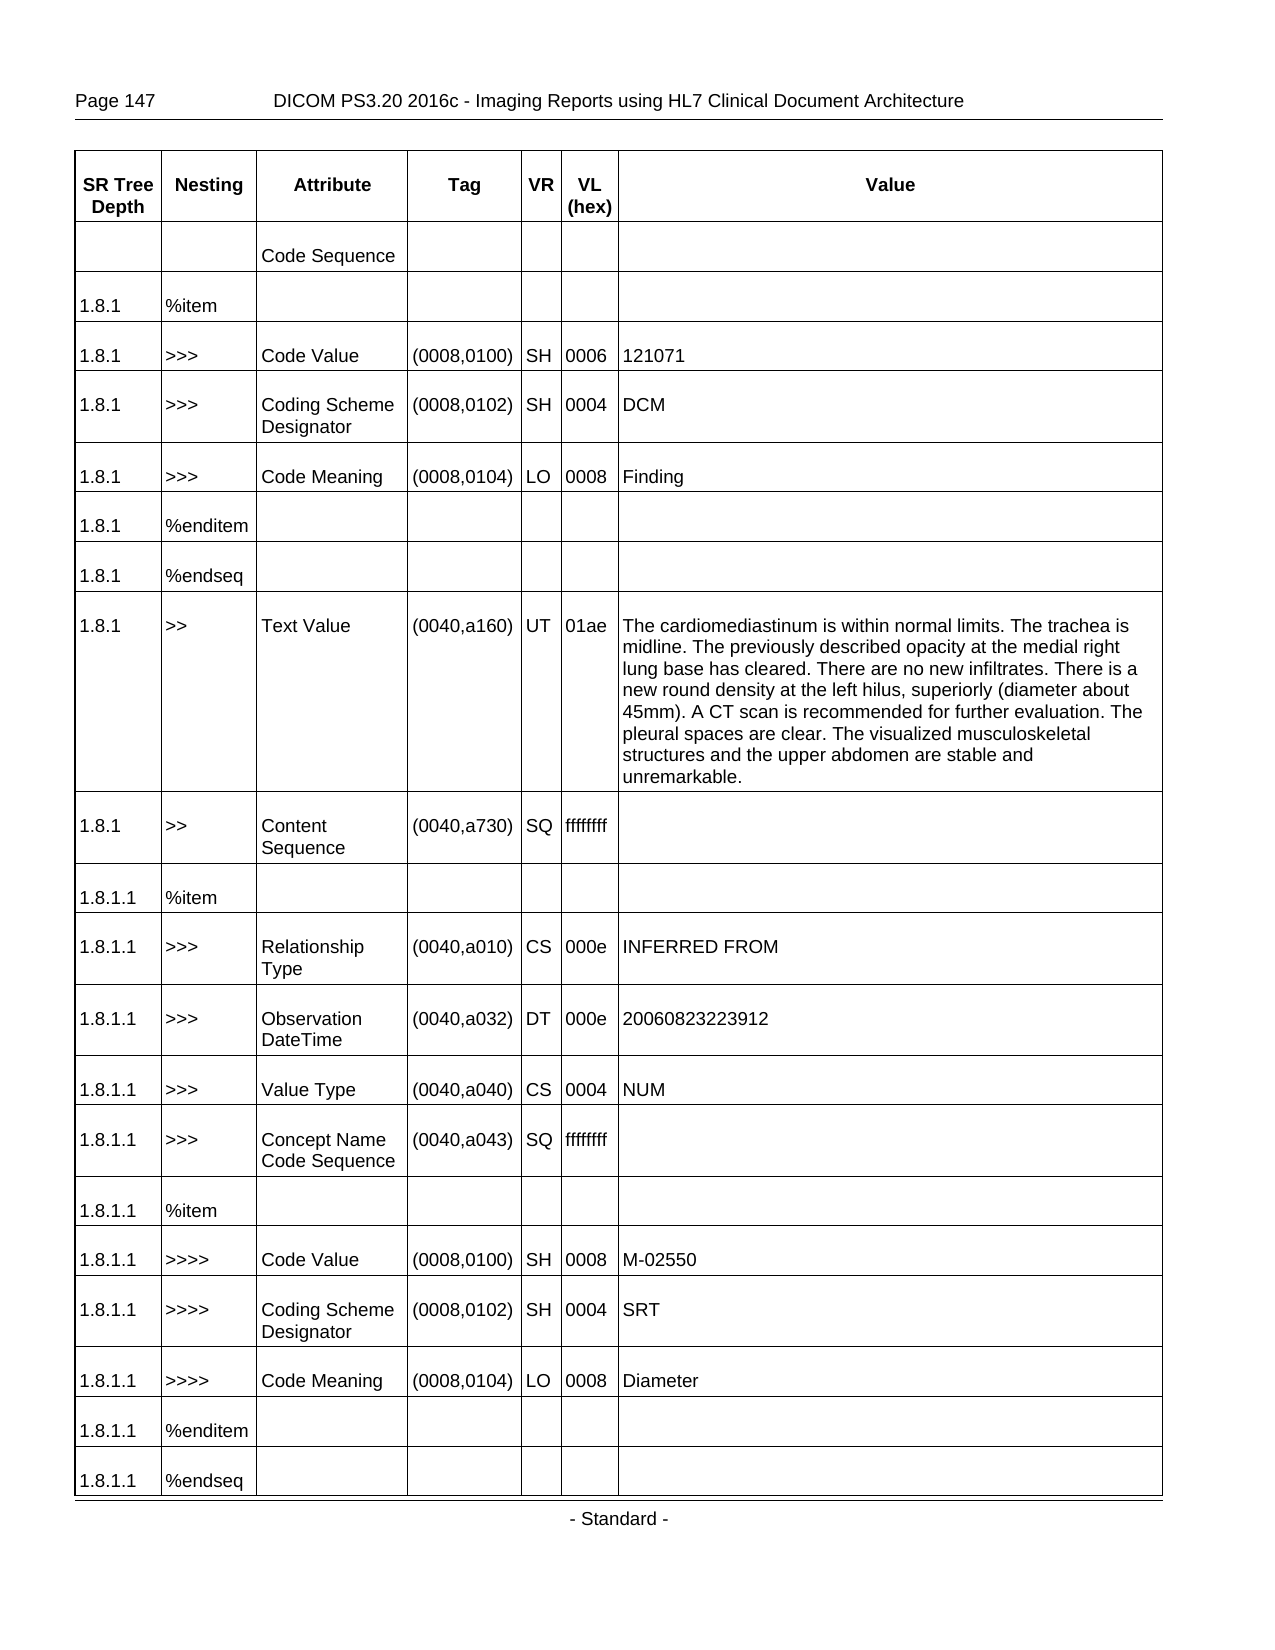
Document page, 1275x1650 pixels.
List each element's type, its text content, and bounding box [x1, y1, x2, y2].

table_cell [562, 542, 618, 591]
table_cell LO [522, 1347, 561, 1396]
table_cell Content Sequence [257, 792, 407, 862]
table_cell 1.8.1.1 [76, 1056, 161, 1104]
table_cell SH [522, 1276, 561, 1346]
table_cell %item [162, 1177, 256, 1225]
table_cell %enditem [162, 492, 256, 541]
table_cell UT [522, 592, 561, 791]
table_cell >>> [162, 1105, 256, 1176]
table_cell [522, 222, 561, 271]
table_cell >>> [162, 913, 256, 983]
table_cell (0008,0102) [408, 371, 521, 442]
table_cell [257, 542, 407, 591]
table_cell [76, 222, 161, 271]
table_cell 1.8.1.1 [76, 1447, 161, 1495]
table_cell [619, 792, 1162, 862]
table_cell 0006 [562, 322, 618, 370]
table_header VR [522, 151, 561, 221]
table_cell [257, 1397, 407, 1446]
table_cell SH [522, 322, 561, 370]
table_cell (0040,a043) [408, 1105, 521, 1176]
table_cell [257, 864, 407, 912]
table_cell [257, 492, 407, 541]
table_cell INFERRED FROM [619, 913, 1162, 983]
table_cell 000e [562, 985, 618, 1055]
table_cell (0040,a160) [408, 592, 521, 791]
table_cell %item [162, 864, 256, 912]
table_header Tag [408, 151, 521, 221]
table_cell 1.8.1.1 [76, 1177, 161, 1225]
table_cell Concept Name Code Sequence [257, 1105, 407, 1176]
table_cell (0008,0102) [408, 1276, 521, 1346]
table_cell 1.8.1 [76, 322, 161, 370]
table_cell 1.8.1.1 [76, 1226, 161, 1275]
table_cell >>> [162, 1056, 256, 1104]
table_cell (0040,a010) [408, 913, 521, 983]
table_cell 1.8.1.1 [76, 1397, 161, 1446]
table_cell [408, 1447, 521, 1495]
table_cell %enditem [162, 1397, 256, 1446]
table_cell [562, 1177, 618, 1225]
table_cell ffffffff [562, 1105, 618, 1176]
table_cell [619, 272, 1162, 321]
table_cell SH [522, 371, 561, 442]
table_cell Observation DateTime [257, 985, 407, 1055]
table_cell 01ae [562, 592, 618, 791]
table_cell 1.8.1.1 [76, 864, 161, 912]
table_cell [257, 272, 407, 321]
table_cell Coding Scheme Designator [257, 371, 407, 442]
table_cell [562, 222, 618, 271]
table_cell 0008 [562, 443, 618, 491]
table_cell 0004 [562, 371, 618, 442]
table_cell Relationship Type [257, 913, 407, 983]
table_cell 121071 [619, 322, 1162, 370]
table_cell DCM [619, 371, 1162, 442]
table_cell 0004 [562, 1276, 618, 1346]
table_cell ffffffff [562, 792, 618, 862]
table_cell DT [522, 985, 561, 1055]
table_cell (0040,a730) [408, 792, 521, 862]
table_cell %endseq [162, 542, 256, 591]
table_cell CS [522, 913, 561, 983]
table_cell 1.8.1.1 [76, 1105, 161, 1176]
table_cell (0008,0104) [408, 1347, 521, 1396]
table_cell [562, 1397, 618, 1446]
table_cell CS [522, 1056, 561, 1104]
table_cell SQ [522, 1105, 561, 1176]
table_cell M-02550 [619, 1226, 1162, 1275]
table_header Nesting [162, 151, 256, 221]
table_cell [619, 864, 1162, 912]
table_cell %endseq [162, 1447, 256, 1495]
table_cell [562, 1447, 618, 1495]
table_cell [619, 492, 1162, 541]
table_cell 1.8.1 [76, 792, 161, 862]
table_header Attribute [257, 151, 407, 221]
table_cell [522, 1177, 561, 1225]
table_cell [408, 492, 521, 541]
table_header SR Tree Depth [76, 151, 161, 221]
table_header VL (hex) [562, 151, 618, 221]
table_cell NUM [619, 1056, 1162, 1104]
table_cell 1.8.1 [76, 443, 161, 491]
table_cell 1.8.1.1 [76, 1276, 161, 1346]
table_cell >>> [162, 985, 256, 1055]
table_cell Value Type [257, 1056, 407, 1104]
table_cell SH [522, 1226, 561, 1275]
table_cell 1.8.1 [76, 542, 161, 591]
table_cell [257, 1177, 407, 1225]
table_cell Code Value [257, 322, 407, 370]
table_cell 20060823223912 [619, 985, 1162, 1055]
table_cell >> [162, 592, 256, 791]
table_cell Code Meaning [257, 1347, 407, 1396]
table_cell Text Value [257, 592, 407, 791]
table_cell [562, 864, 618, 912]
table_cell 1.8.1.1 [76, 1347, 161, 1396]
table_cell 0008 [562, 1226, 618, 1275]
table_cell >>>> [162, 1276, 256, 1346]
table_cell [619, 1177, 1162, 1225]
table_cell [257, 1447, 407, 1495]
table_cell (0008,0100) [408, 1226, 521, 1275]
table_cell SQ [522, 792, 561, 862]
table_cell [522, 1447, 561, 1495]
table_cell 1.8.1 [76, 492, 161, 541]
table_cell [408, 1177, 521, 1225]
table_cell >>> [162, 443, 256, 491]
table_cell [522, 542, 561, 591]
table_cell (0008,0104) [408, 443, 521, 491]
table_cell [522, 1397, 561, 1446]
table_cell >>>> [162, 1226, 256, 1275]
table_cell 0008 [562, 1347, 618, 1396]
table_cell The cardiomediastinum is within normal limits. The trachea is midline. The previously described opacity at the medial right lung base has cleared. There are no new infiltrates. There is a new round density at the left hilus, superiorly (diameter about 45mm). A CT scan is recommended for further evaluation. The pleural spaces are clear. The visualized musculoskeletal structures and the upper abdomen are stable and unremarkable. [619, 592, 1162, 791]
table_cell [408, 222, 521, 271]
table_cell 0004 [562, 1056, 618, 1104]
table_cell [522, 272, 561, 321]
table_cell 000e [562, 913, 618, 983]
table_cell 1.8.1.1 [76, 985, 161, 1055]
table_cell Coding Scheme Designator [257, 1276, 407, 1346]
table_cell >>> [162, 371, 256, 442]
table_cell %item [162, 272, 256, 321]
table_cell Code Meaning [257, 443, 407, 491]
table_cell [522, 864, 561, 912]
table_cell >>> [162, 322, 256, 370]
table_cell 1.8.1 [76, 272, 161, 321]
table_cell Code Sequence [257, 222, 407, 271]
table_cell (0040,a032) [408, 985, 521, 1055]
table_cell [619, 1105, 1162, 1176]
table_cell 1.8.1 [76, 592, 161, 791]
table_cell LO [522, 443, 561, 491]
table_cell [562, 272, 618, 321]
table_header Value [619, 151, 1162, 221]
table_cell Code Value [257, 1226, 407, 1275]
table_cell [408, 542, 521, 591]
table_cell [619, 1447, 1162, 1495]
table_cell [619, 1397, 1162, 1446]
table_cell [408, 272, 521, 321]
table_cell (0040,a040) [408, 1056, 521, 1104]
table_cell >>>> [162, 1347, 256, 1396]
table_cell [522, 492, 561, 541]
table_cell [162, 222, 256, 271]
table_cell 1.8.1 [76, 371, 161, 442]
table_cell [619, 542, 1162, 591]
table_cell 1.8.1.1 [76, 913, 161, 983]
table_cell [408, 1397, 521, 1446]
table_cell >> [162, 792, 256, 862]
table_cell Diameter [619, 1347, 1162, 1396]
table_cell (0008,0100) [408, 322, 521, 370]
table_cell SRT [619, 1276, 1162, 1346]
table_cell [408, 864, 521, 912]
table_cell [562, 492, 618, 541]
table_cell Finding [619, 443, 1162, 491]
table_cell [619, 222, 1162, 271]
